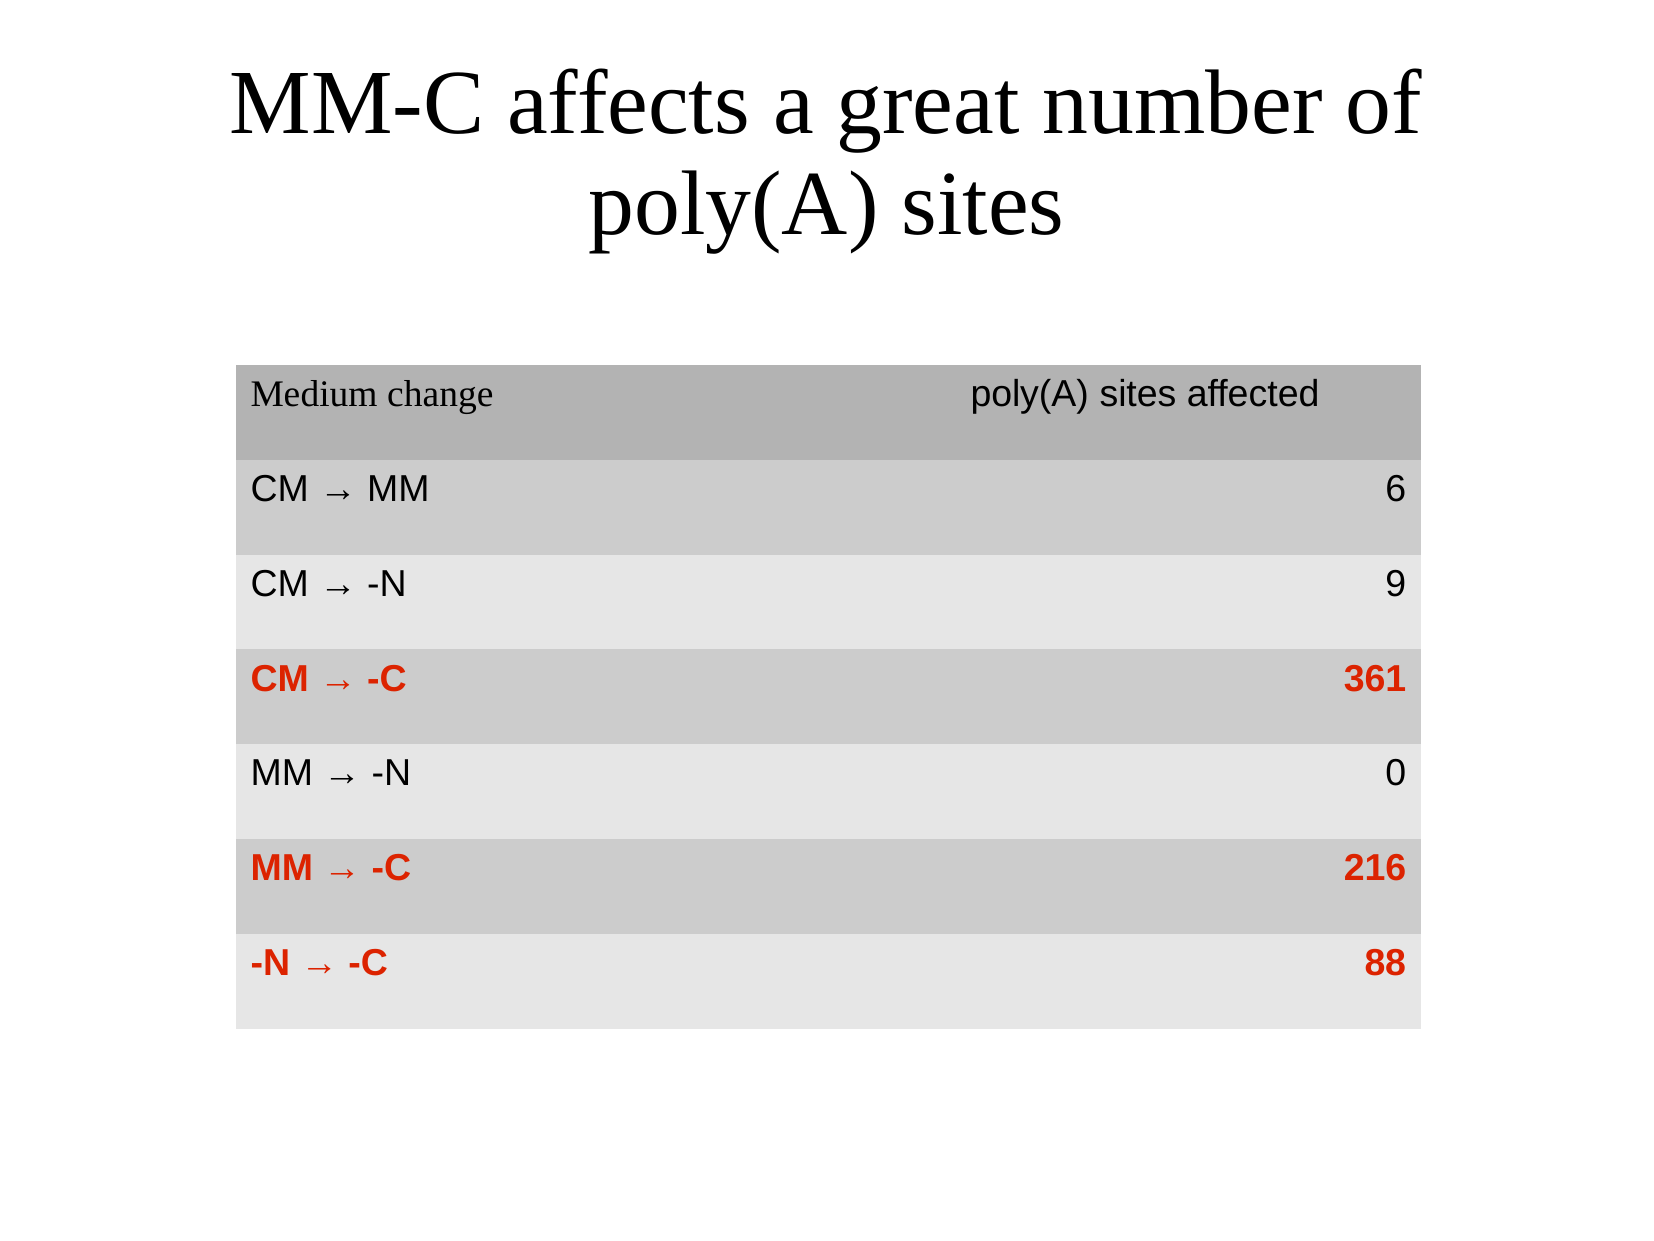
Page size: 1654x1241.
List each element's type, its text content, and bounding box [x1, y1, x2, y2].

table_cell CM → -N [236, 555, 956, 649]
table_cell 361 [956, 649, 1421, 744]
table_header Medium change [236, 365, 956, 460]
table_header poly(A) sites affected [956, 365, 1421, 460]
table_cell 9 [956, 555, 1421, 649]
table_cell 216 [956, 839, 1421, 934]
table_cell MM → -N [236, 744, 956, 839]
title MM-C affects a great number of poly(A) sites [82, 49, 1571, 257]
table_cell CM → -C [236, 649, 956, 744]
table_cell MM → -C [236, 839, 956, 934]
table_cell 0 [956, 744, 1421, 839]
table_cell 88 [956, 934, 1421, 1029]
table_cell -N → -C [236, 934, 956, 1029]
table_cell CM → MM [236, 460, 956, 555]
table_cell 6 [956, 460, 1421, 555]
